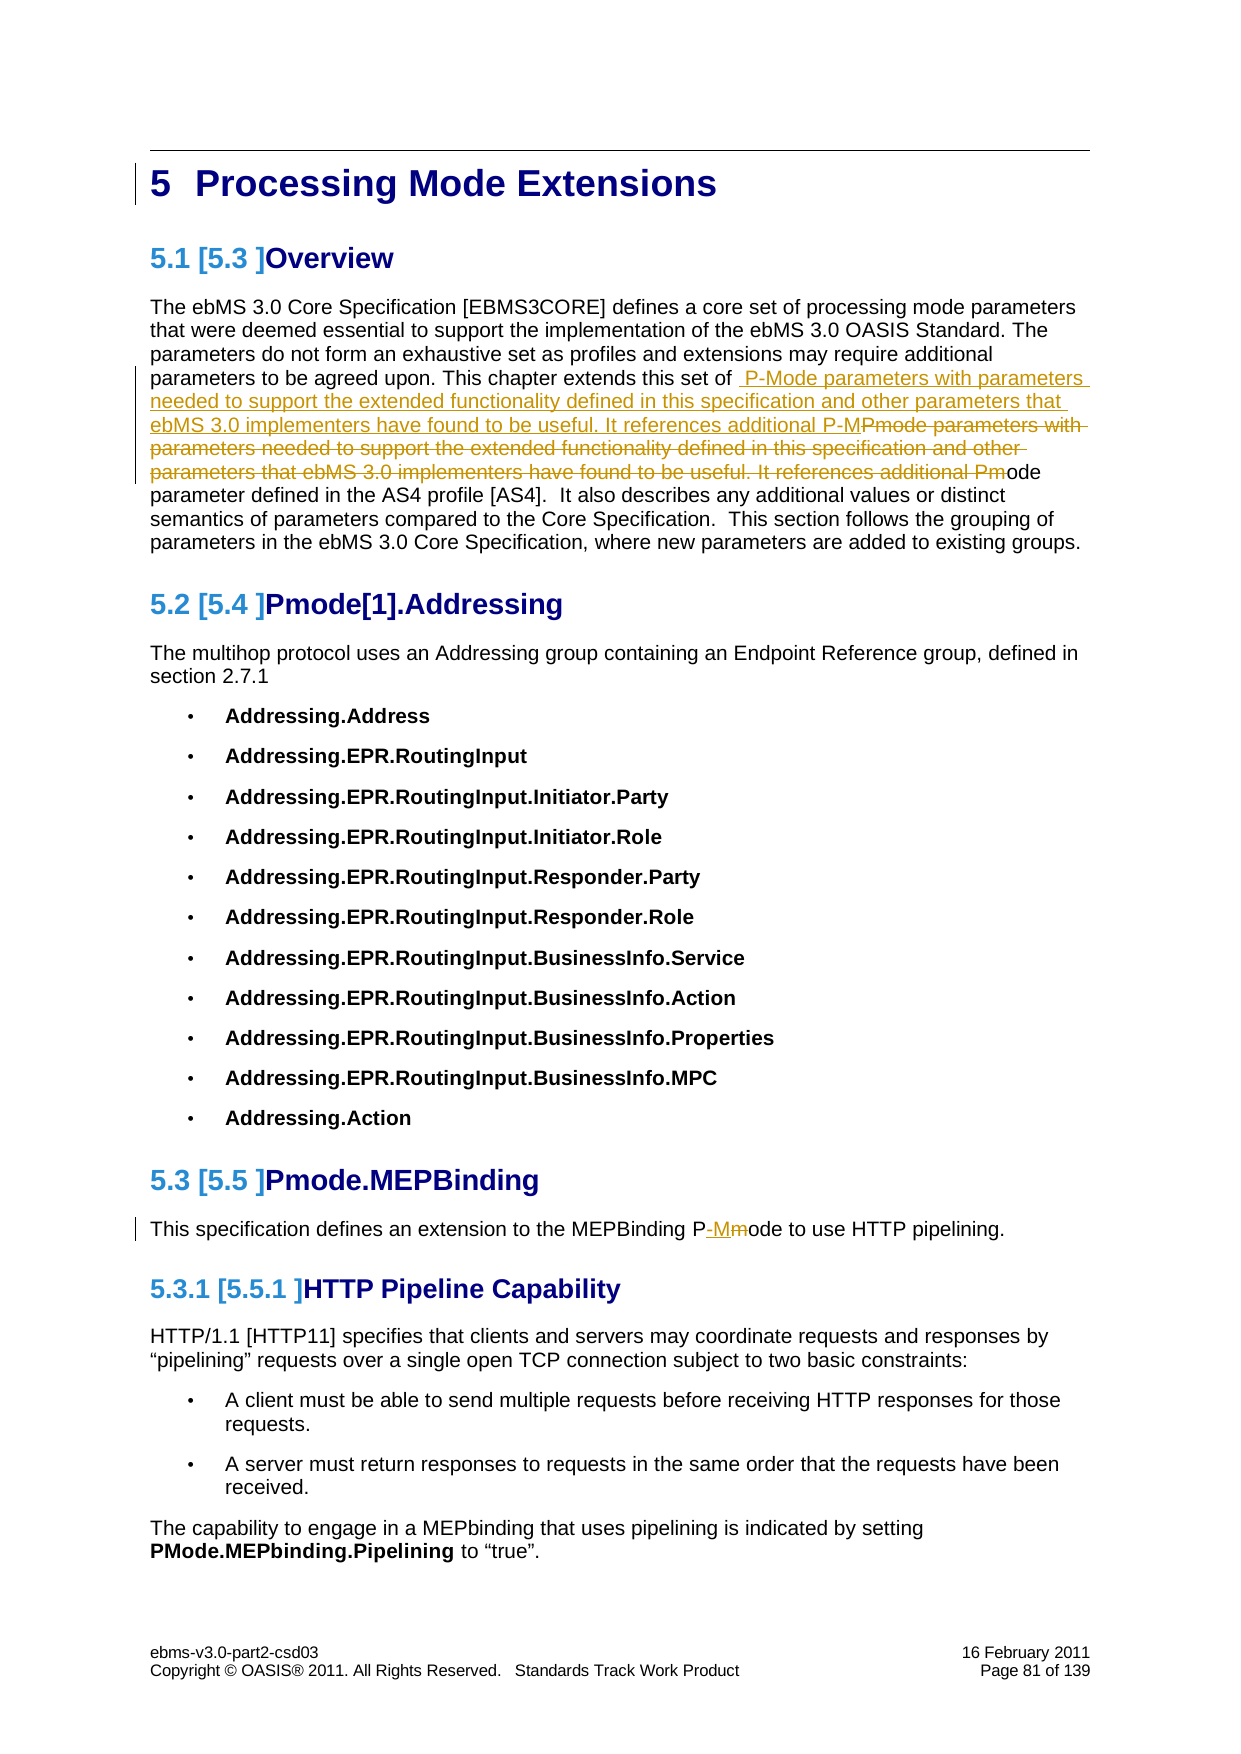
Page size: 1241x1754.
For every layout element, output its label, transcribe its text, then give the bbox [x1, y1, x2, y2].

list Addressing.Action [187, 1107, 1090, 1130]
subtitle HTTP Pipeline Capability [150, 1274, 1090, 1304]
list Addressing.EPR.RoutingInput.BusinessInfo.Properties [187, 1026, 1090, 1050]
text The multihop protocol uses an Addressing group containing an Endpoint Reference group, defined in section 2.7.1 [150, 641, 1090, 688]
subtitle Overview [150, 242, 1090, 274]
list Addressing.EPR.RoutingInput.Initiator.Party [187, 785, 1090, 809]
text The ebMS 3.0 Core Specification [EBMS3CORE] defines a core set of processing mode parameters that were deemed essential to support the implementation of the ebMS 3.0 OASIS Standard. The parameters do not form an exhaustive set as profiles and extensions may require additional parameters to be agreed upon. This chapter extends this set of P-Mode parameters with parameters needed to support the extended functionality defined in this specification and other parameters that ebMS 3.0 implementers have found to be useful. It references additional P-Mode parameter defined in the AS4 profile [AS4]. It also describes any additional values or distinct semantics of parameters compared to the Core Specification. This section follows the grouping of parameters in the ebMS 3.0 Core Specification, where new parameters are added to existing groups. [150, 295, 1090, 554]
subtitle Pmode.MEPBinding [150, 1164, 1090, 1196]
subtitle Processing Mode Extensions [150, 151, 1090, 204]
list Addressing.Address [187, 705, 1090, 728]
list Addressing.EPR.RoutingInput.Responder.Role [187, 906, 1090, 929]
list Addressing.EPR.RoutingInput.BusinessInfo.Action [187, 986, 1090, 1010]
list Addressing.EPR.RoutingInput [187, 745, 1090, 768]
list A client must be able to send multiple requests before receiving HTTP responses for those requests. [187, 1388, 1090, 1436]
list Addressing.EPR.RoutingInput.BusinessInfo.Service [187, 946, 1090, 969]
subtitle Pmode[1].Addressing [150, 588, 1090, 620]
list A server must return responses to requests in the same order that the requests have been received. [187, 1452, 1090, 1499]
text This specification defines an extension to the MEPBinding P-Mode to use HTTP pipelining. [150, 1217, 1090, 1241]
list Addressing.EPR.RoutingInput.Responder.Party [187, 866, 1090, 889]
text The capability to engage in a MEPbinding that uses pipelining is indicated by setting PMode.MEPbinding.Pipelining to “true”. [150, 1516, 1090, 1563]
list Addressing.EPR.RoutingInput.Initiator.Role [187, 825, 1090, 849]
list Addressing.EPR.RoutingInput.BusinessInfo.MPC [187, 1067, 1090, 1090]
text HTTP/1.1 [HTTP11] specifies that clients and servers may coordinate requests and responses by “pipelining” requests over a single open TCP connection subject to two basic constraints: [150, 1325, 1090, 1372]
